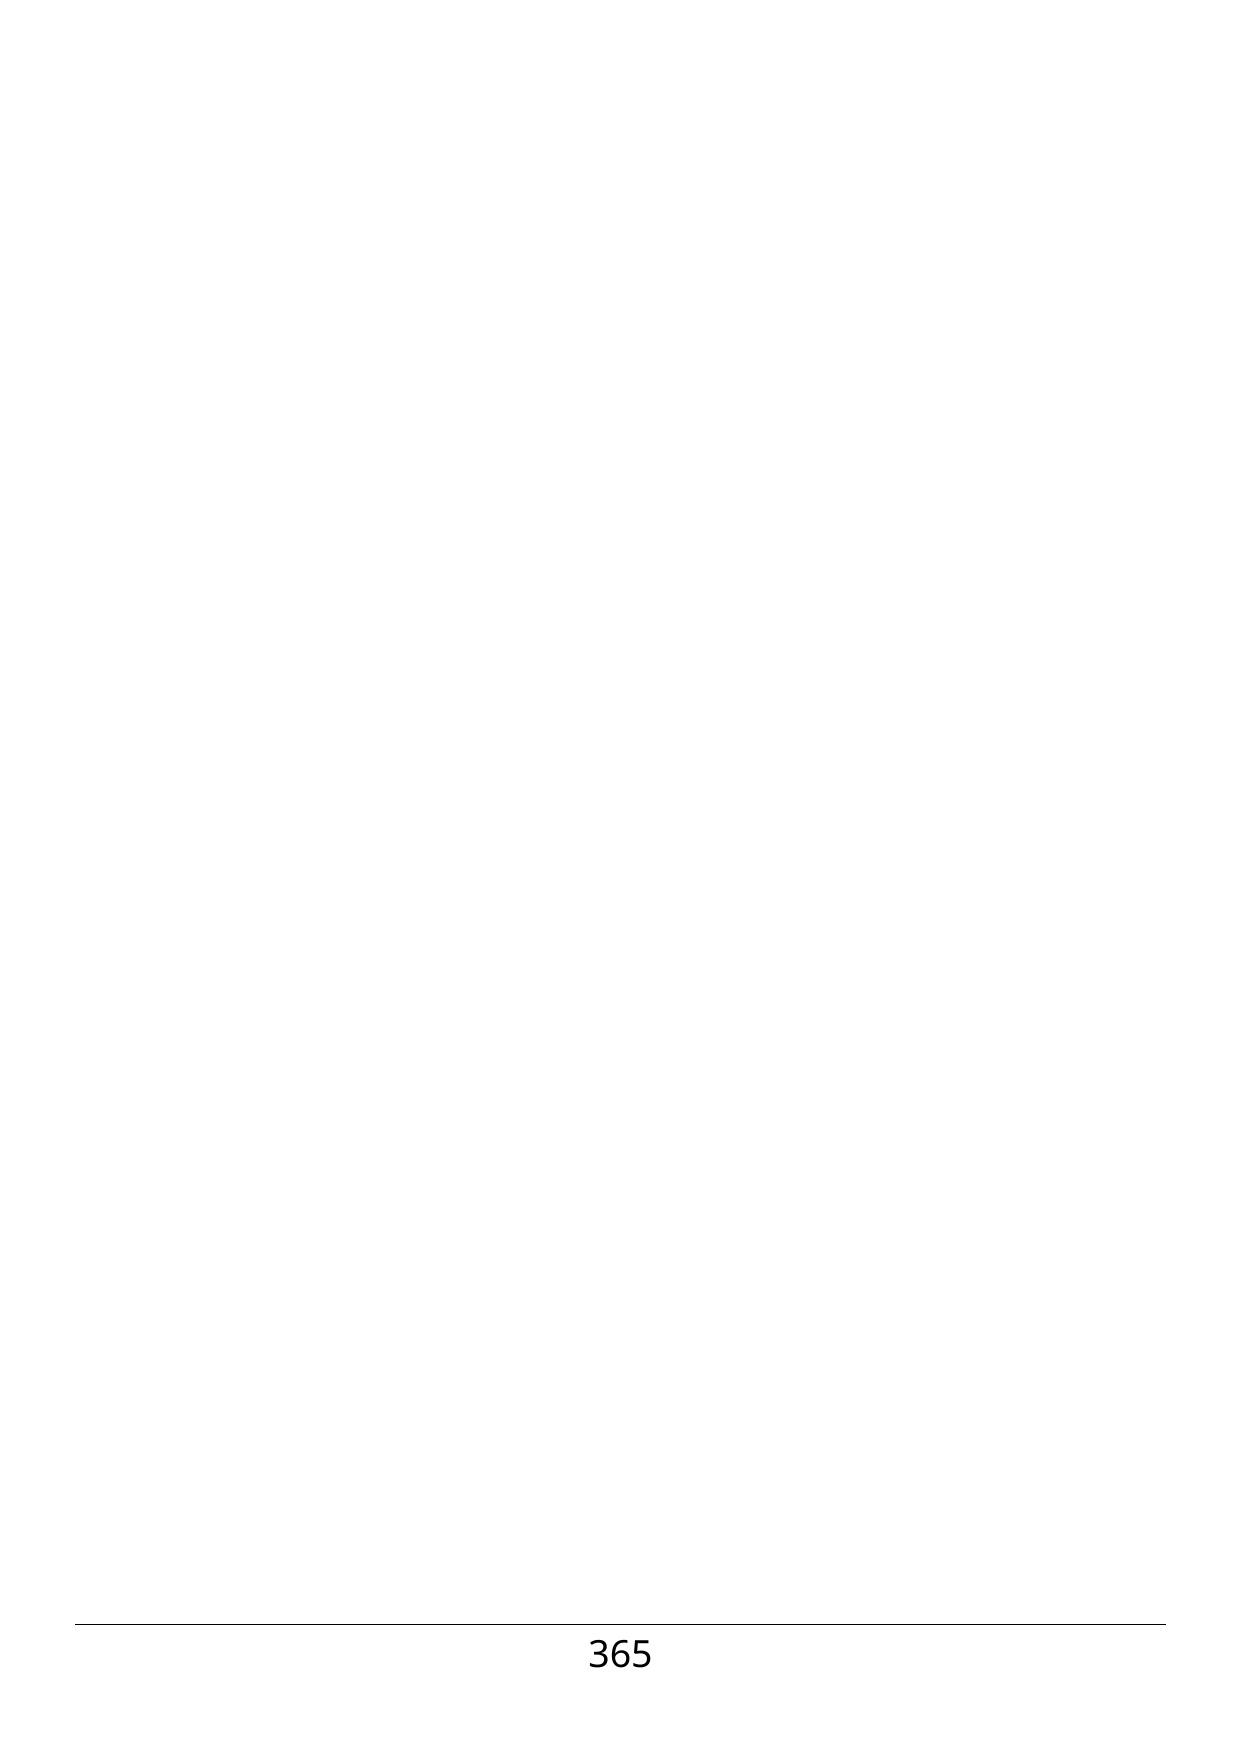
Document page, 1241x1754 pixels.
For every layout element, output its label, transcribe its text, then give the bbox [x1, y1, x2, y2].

text وَالْعَصْرِ ١ﶫ اِنَّ الْاِنْسَانَ لَفِيْ خُسْرٍ ٢ﶫ اِلَّا الَّذِيْنَ اٰمَنُوْا وَعَمِلُوا الصّٰلِحٰتِ وَتَوَاصَوْا بِالْحَقِّﵿ وَتَوَاصَوْا بِالصَّبْرِ ٣ﶒ [75, 182, 1166, 342]
text بِسْمِ اللّٰهِ الرَّحْمٰنِ الرَّحِيْمِ ؀ [75, 128, 1166, 182]
text سُوْرَةُ الْعَصْرِ [75, 75, 1166, 128]
text سُوْرَةُ الْهُمَزَةِ [75, 1537, 1166, 1591]
